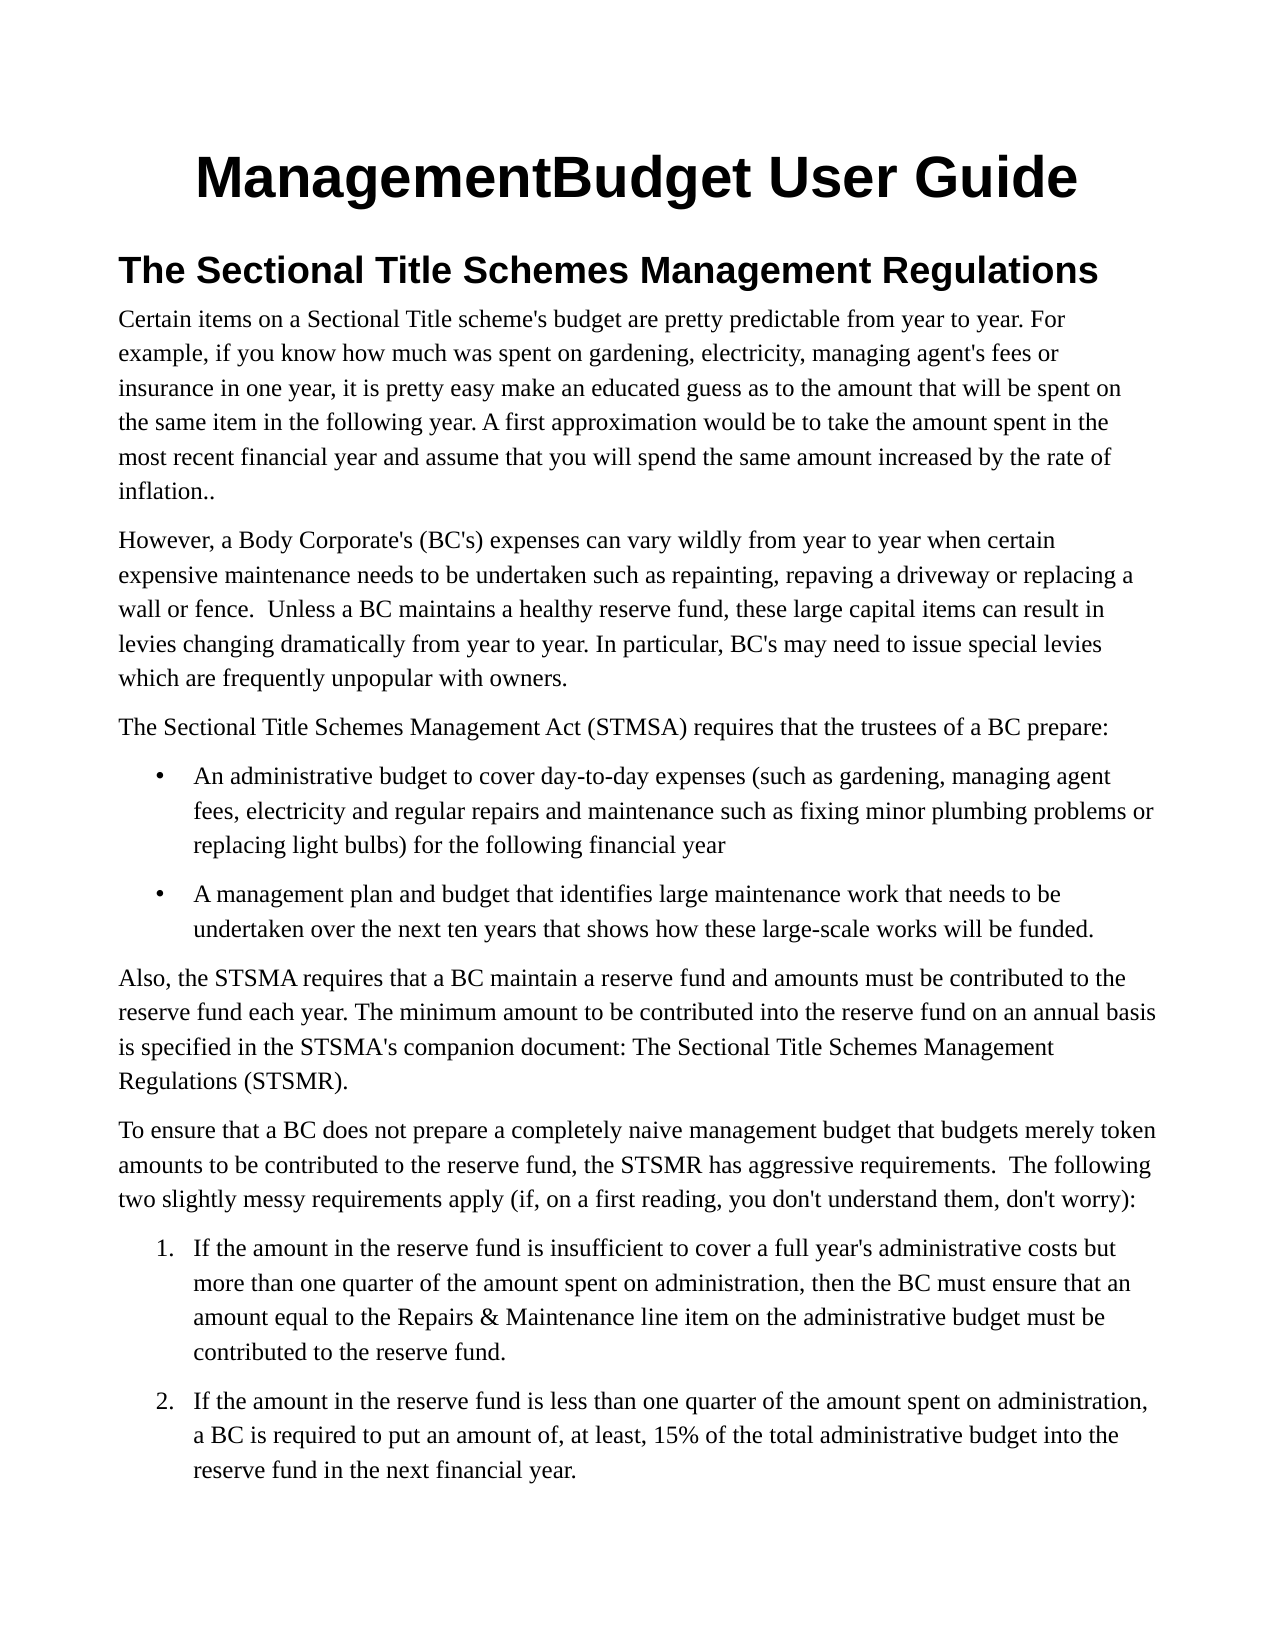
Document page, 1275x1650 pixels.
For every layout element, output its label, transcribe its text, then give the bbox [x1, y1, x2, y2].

text However, a Body Corporate's (BC's) expenses can vary wildly from year to year when certain expensive maintenance needs to be undertaken such as repainting, repaving a driveway or replacing a wall or fence. Unless a BC maintains a healthy reserve fund, these large capital items can result in levies changing dramatically from year to year. In particular, BC's may need to issue special levies which are frequently unpopular with owners. [118, 525, 1157, 692]
title ManagementBudget User Guide [118, 143, 1157, 210]
text Certain items on a Sectional Title scheme's budget are pretty predictable from year to year. For example, if you know how much was spent on gardening, electricity, managing agent's fees or insurance in one year, it is pretty easy make an educated guess as to the amount that will be spent on the same item in the following year. A first approximation would be to take the amount spent in the most recent financial year and assume that you will spend the same amount increased by the rate of inflation.. [118, 304, 1157, 505]
list An administrative budget to cover day-to-day expenses (such as gardening, managing agent fees, electricity and regular repairs and maintenance such as fixing minor plumbing problems or replacing light bulbs) for the following financial year [156, 761, 1157, 859]
subtitle The Sectional Title Schemes Management Regulations [118, 248, 1157, 291]
list If the amount in the reserve fund is insufficient to cover a full year's administrative costs but more than one quarter of the amount spent on administration, then the BC must ensure that an amount equal to the Repairs & Maintenance line item on the administrative budget must be contributed to the reserve fund. [156, 1233, 1157, 1366]
text Also, the STSMA requires that a BC maintain a reserve fund and amounts must be contributed to the reserve fund each year. The minimum amount to be contributed into the reserve fund on an annual basis is specified in the STSMA's companion document: The Sectional Title Schemes Management Regulations (STSMR). [118, 963, 1157, 1095]
list A management plan and budget that identifies large maintenance work that needs to be undertaken over the next ten years that shows how these large-scale works will be funded. [156, 879, 1157, 943]
text To ensure that a BC does not prepare a completely naive management budget that budgets merely token amounts to be contributed to the reserve fund, the STSMR has aggressive requirements. The following two slightly messy requirements apply (if, on a first reading, you don't understand them, don't worry): [118, 1115, 1157, 1213]
list If the amount in the reserve fund is less than one quarter of the amount spent on administration, a BC is required to put an amount of, at least, 15% of the total administrative budget into the reserve fund in the next financial year. [156, 1386, 1157, 1484]
text The Sectional Title Schemes Management Act (STMSA) requires that the trustees of a BC prepare: [118, 712, 1157, 741]
